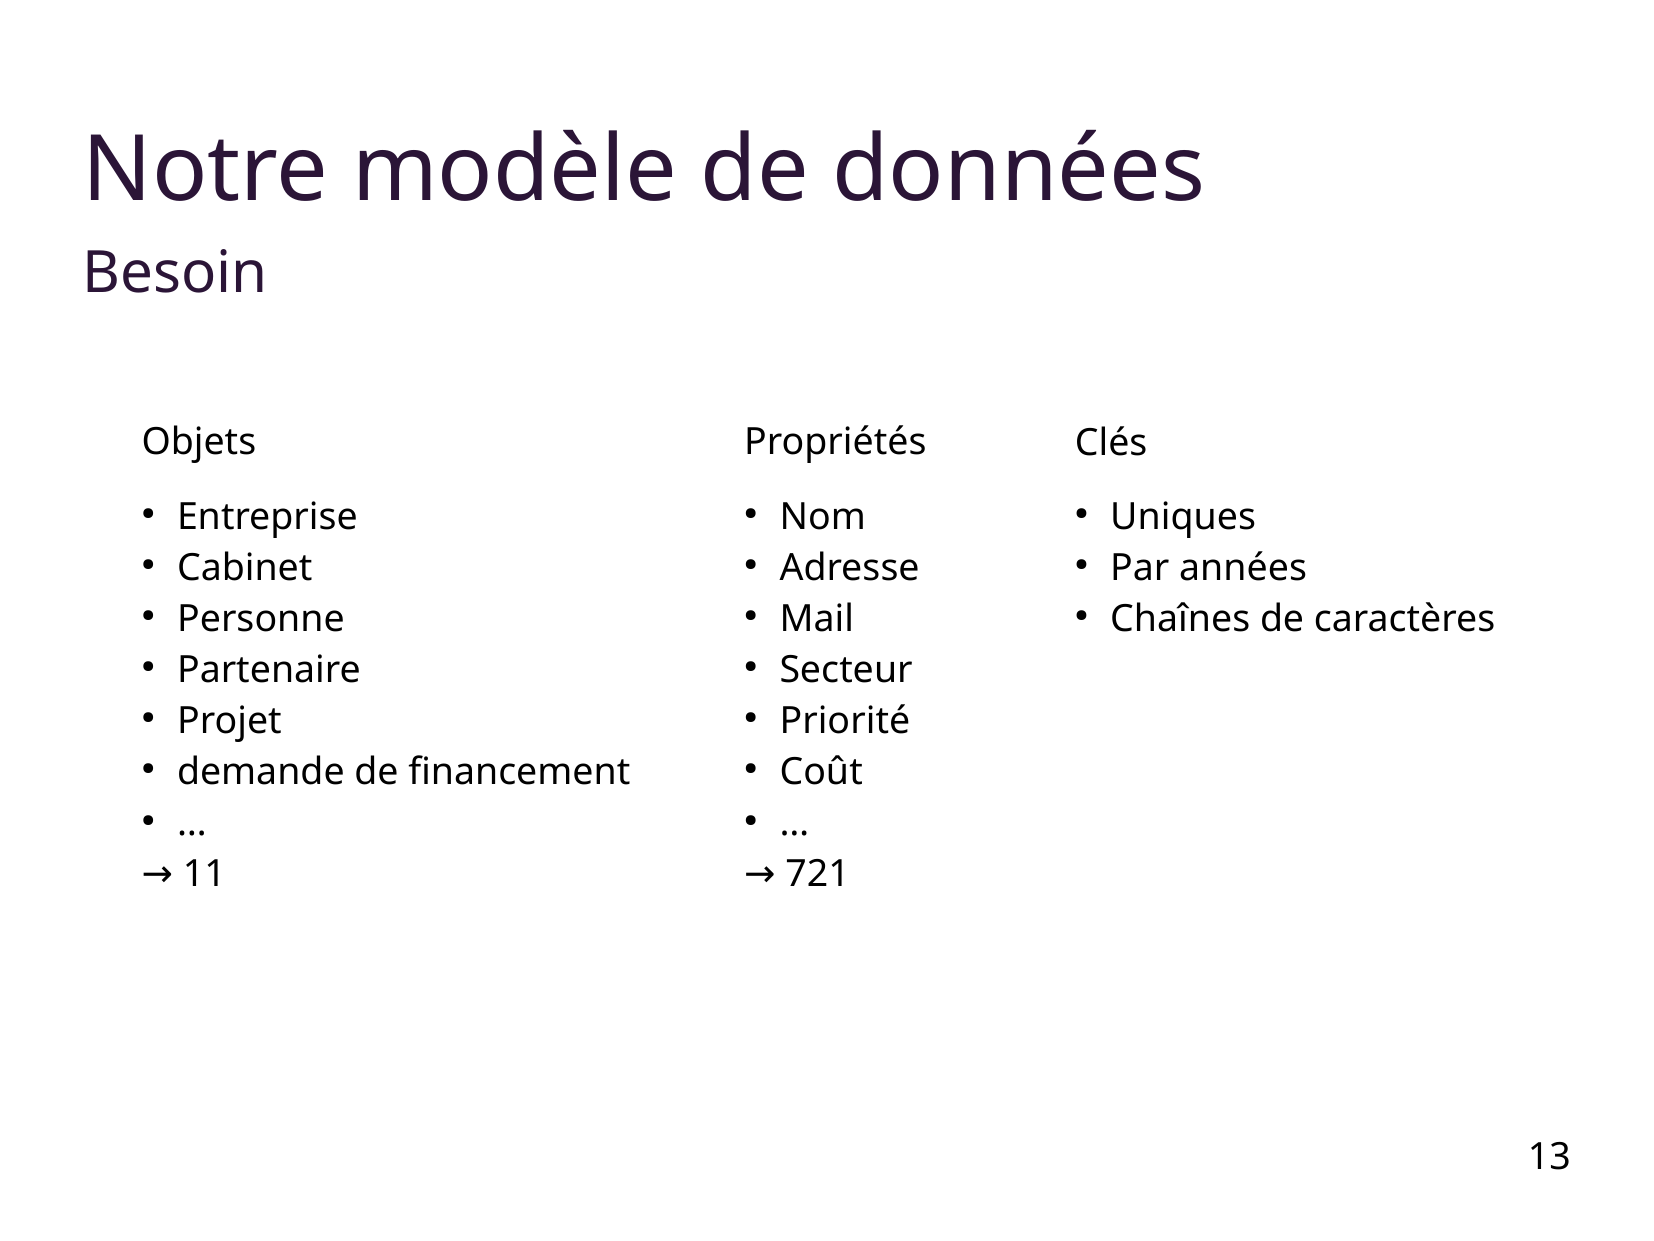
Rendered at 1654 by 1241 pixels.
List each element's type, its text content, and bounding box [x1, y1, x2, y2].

text_box Propriétés Nom Adresse Mail Secteur Priorité Coût … → 721 [729, 407, 972, 825]
title Notre modèle de données Besoin [82, 102, 1571, 310]
text_box Clés Uniques Par années Chaînes de caractères [1060, 407, 1527, 825]
text_box Objets Entreprise Cabinet Personne Partenaire Projet demande de financement … → 11 [126, 407, 665, 867]
